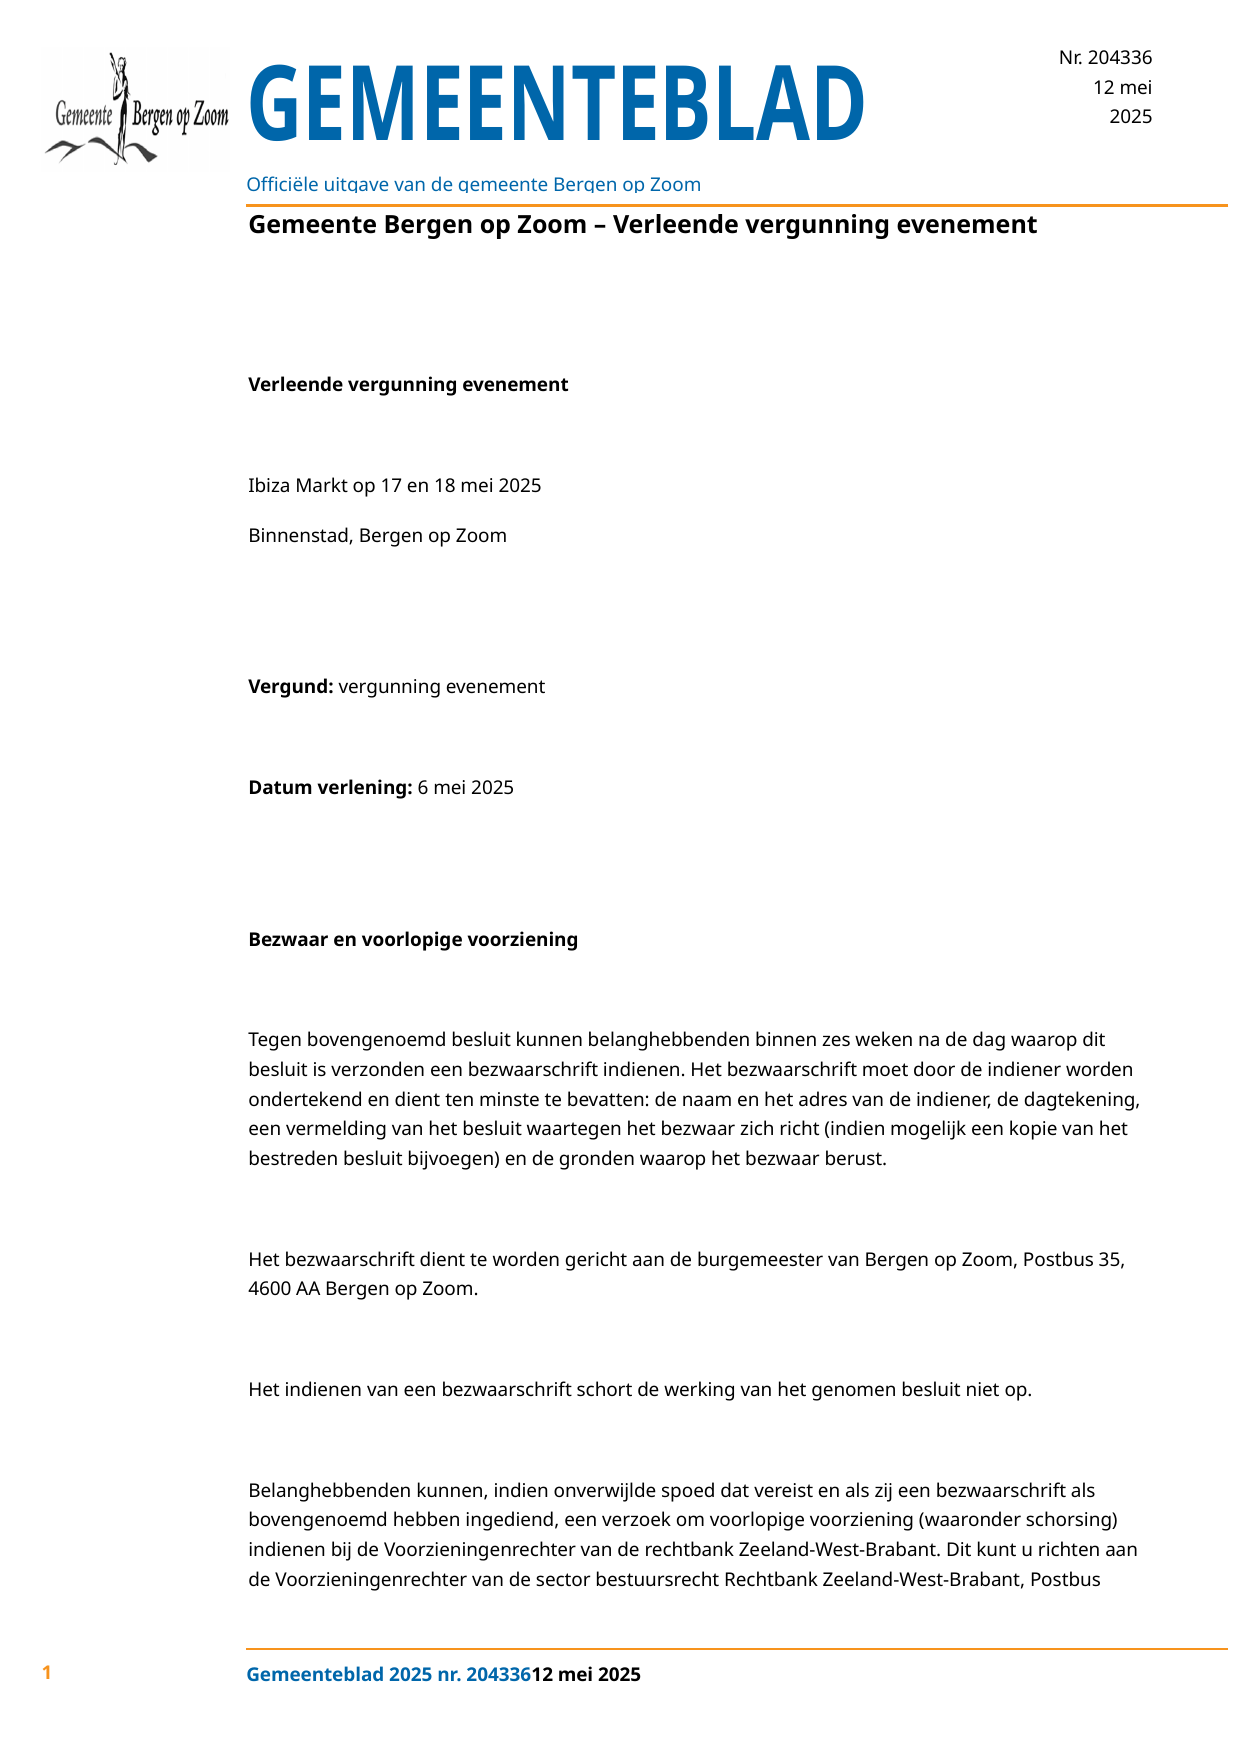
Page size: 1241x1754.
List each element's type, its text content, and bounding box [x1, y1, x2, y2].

text Gemeente Bergen op Zoom – Verleende vergunning evenement [248, 207, 1152, 241]
text Verleende vergunning evenement [248, 371, 1152, 397]
text Binnenstad, Bergen op Zoom [248, 522, 1152, 548]
text Datum verlening: 6 mei 2025 [248, 774, 1152, 800]
text Ibiza Markt op 17 en 18 mei 2025 [248, 472, 1152, 498]
picture [41, 47, 231, 172]
text Bezwaar en voorlopige voorziening [248, 926, 1152, 951]
text Belanghebbenden kunnen, indien onverwijlde spoed dat vereist en als zij een bezwaarschrift als bovengenoemd hebben ingediend, een verzoek om voorlopige voorziening (waaronder schorsing) indienen bij de Voorzieningenrechter van de rechtbank Zeeland-West-Brabant. Dit kunt u richten aan de Voorzieningenrechter van de sector bestuursrecht Rechtbank Zeeland-West-Brabant, Postbus [248, 1477, 1152, 1591]
text Het bezwaarschrift dient te worden gericht aan de burgemeester van Bergen op Zoom, Postbus 35, 4600 AA Bergen op Zoom. [248, 1246, 1152, 1301]
text Het indienen van een bezwaarschrift schort de werking van het genomen besluit niet op. [248, 1376, 1152, 1402]
text Vergund: vergunning evenement [248, 674, 1152, 699]
text Tegen bovengenoemd besluit kunnen belanghebbenden binnen zes weken na de dag waarop dit besluit is verzonden een bezwaarschrift indienen. Het bezwaarschrift moet door de indiener worden ondertekend en dient ten minste te bevatten: de naam en het adres van de indiener, de dagtekening, een vermelding van het besluit waartegen het bezwaar zich richt (indien mogelijk een kopie van het bestreden besluit bijvoegen) en de gronden waarop het bezwaar berust. [248, 1027, 1152, 1171]
